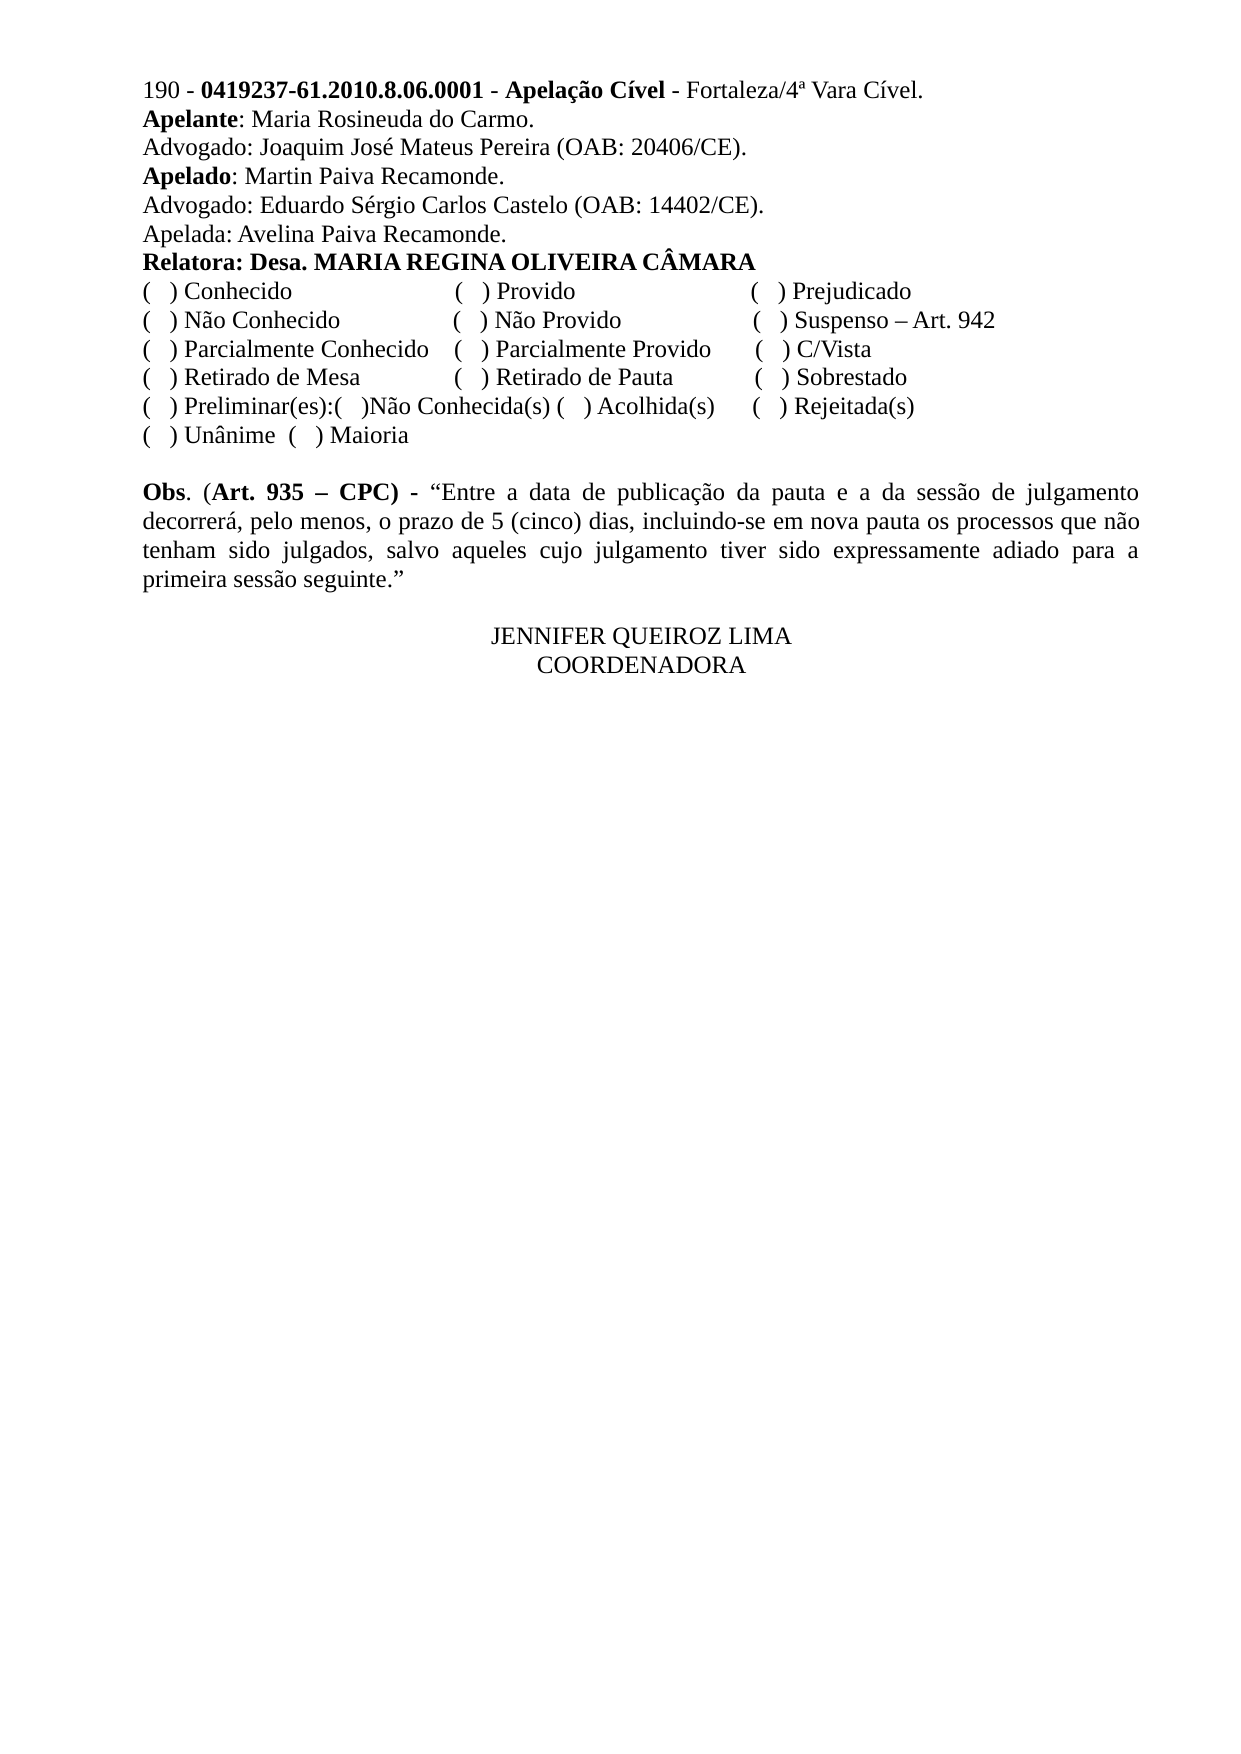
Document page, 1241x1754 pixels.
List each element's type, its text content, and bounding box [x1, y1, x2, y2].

text Obs. (Art. 935 – CPC) - “Entre a data de publicação da pauta e a da sessão de julgamento decorrerá, pelo menos, o prazo de 5 (cinco) dias, incluindo-se em nova pauta os processos que não tenham sido julgados, salvo aqueles cujo julgamento tiver sido expressamente adiado para a primeira sessão seguinte.” [142, 477, 1141, 592]
text Relatora: Desa. MARIA REGINA OLIVEIRA CÂMARA [142, 247, 1141, 276]
text Apelado: Martin Paiva Recamonde. [142, 161, 1141, 190]
text ( ) Unânime ( ) Maioria [142, 420, 1158, 449]
text Apelante: Maria Rosineuda do Carmo. [142, 104, 1141, 132]
text ( ) Conhecido ( ) Provido ( ) Prejudicado [142, 276, 1141, 305]
text JENNIFER QUEIROZ LIMA [142, 621, 1141, 650]
text 190 - 0419237-61.2010.8.06.0001 - Apelação Cível - Fortaleza/4ª Vara Cível. [142, 75, 1141, 104]
text ( ) Preliminar(es):( )Não Conhecida(s) ( ) Acolhida(s) ( ) Rejeitada(s) [142, 391, 1158, 420]
text Apelada: Avelina Paiva Recamonde. [142, 219, 1141, 247]
text Advogado: Joaquim José Mateus Pereira (OAB: 20406/CE). [142, 132, 1141, 161]
text COORDENADORA [142, 650, 1141, 679]
text ( ) Retirado de Mesa ( ) Retirado de Pauta ( ) Sobrestado [142, 362, 1158, 391]
text Advogado: Eduardo Sérgio Carlos Castelo (OAB: 14402/CE). [142, 190, 1141, 219]
text ( ) Parcialmente Conhecido ( ) Parcialmente Provido ( ) C/Vista [142, 334, 1158, 362]
text ( ) Não Conhecido ( ) Não Provido ( ) Suspenso – Art. 942 [142, 305, 1158, 334]
